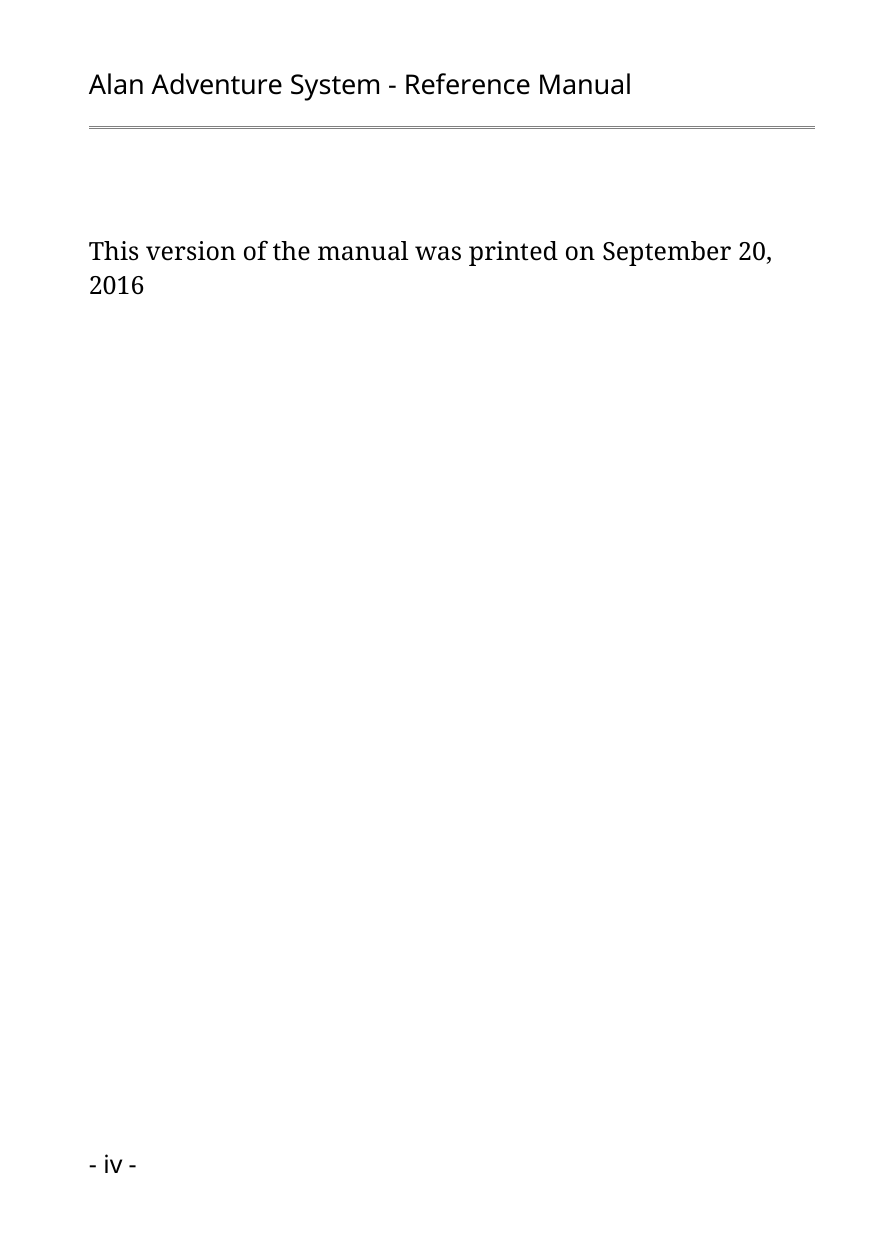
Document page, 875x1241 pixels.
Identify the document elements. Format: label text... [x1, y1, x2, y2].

text This version of the manual was printed on September 20, 2016 [88, 234, 815, 302]
